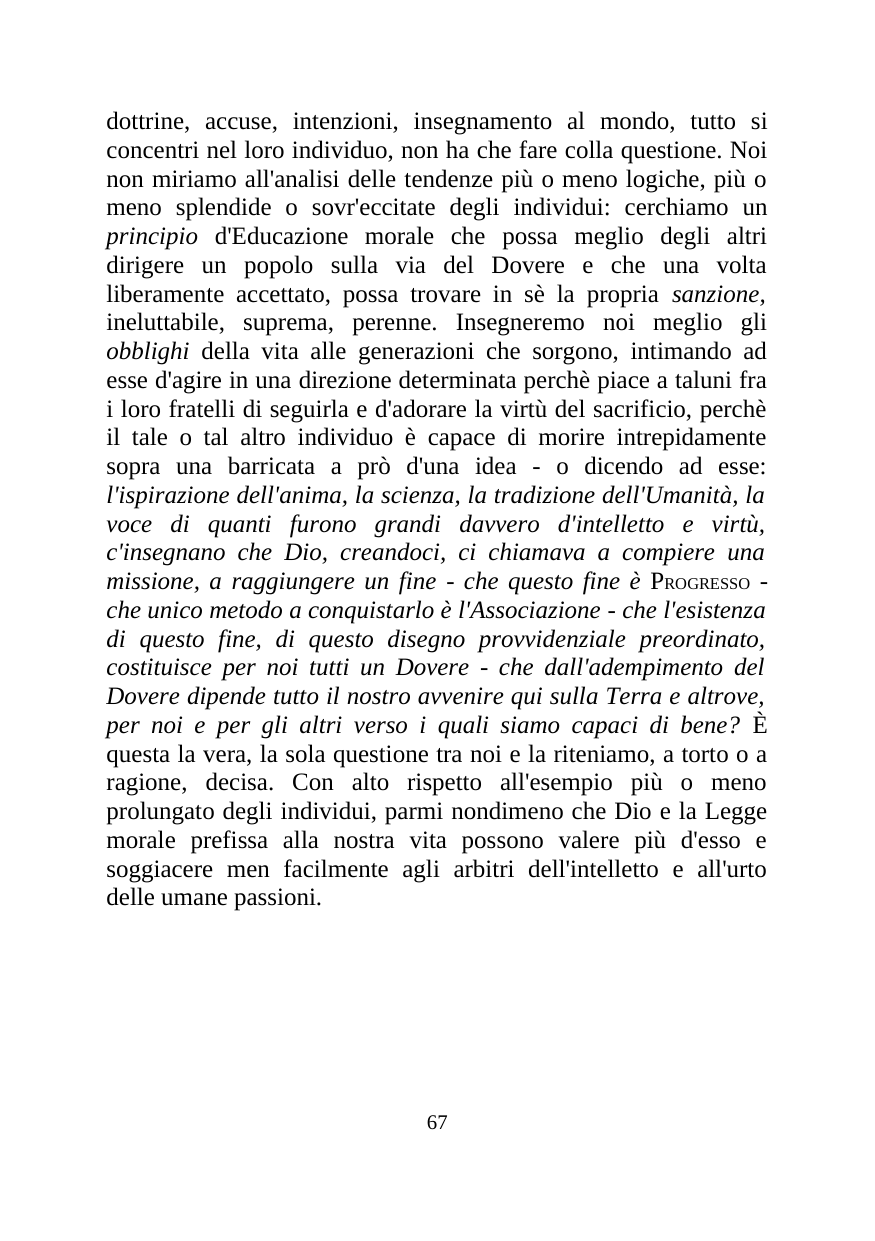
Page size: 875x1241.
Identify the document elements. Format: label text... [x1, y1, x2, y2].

text dottrine, accuse, intenzioni, insegnamento al mondo, tutto si concentri nel loro individuo, non ha che fare colla questione. Noi non miriamo all'analisi delle tendenze più o meno logiche, più o meno splendide o sovr'eccitate degli individui: cerchiamo un principio d'Educazione morale che possa meglio degli altri dirigere un popolo sulla via del Dovere e che una volta liberamente accettato, possa trovare in sè la propria sanzione, ineluttabile, suprema, perenne. Insegneremo noi meglio gli obblighi della vita alle generazioni che sorgono, intimando ad esse d'agire in una direzione determinata perchè piace a taluni fra i loro fratelli di seguirla e d'adorare la virtù del sacrificio, perchè il tale o tal altro individuo è capace di morire intrepidamente sopra una barricata a prò d'una idea - o dicendo ad esse: l'ispirazione dell'anima, la scienza, la tradizione dell'Umanità, la voce di quanti furono grandi davvero d'intelletto e virtù, c'insegnano che Dio, creandoci, ci chiamava a compiere una missione, a raggiungere un fine - che questo fine è Progresso - che unico metodo a conquistarlo è l'Associazione - che l'esistenza di questo fine, di questo disegno provvidenziale preordinato, costituisce per noi tutti un Dovere - che dall'adempimento del Dovere dipende tutto il nostro avvenire qui sulla Terra e altrove, per noi e per gli altri verso i quali siamo capaci di bene? È questa la vera, la sola questione tra noi e la riteniamo, a torto o a ragione, decisa. Con alto rispetto all'esempio più o meno prolungato degli individui, parmi nondimeno che Dio e la Legge morale prefissa alla nostra vita possono valere più d'esso e soggiacere men facilmente agli arbitri dell'intelletto e all'urto delle umane passioni. [106, 106, 768, 911]
